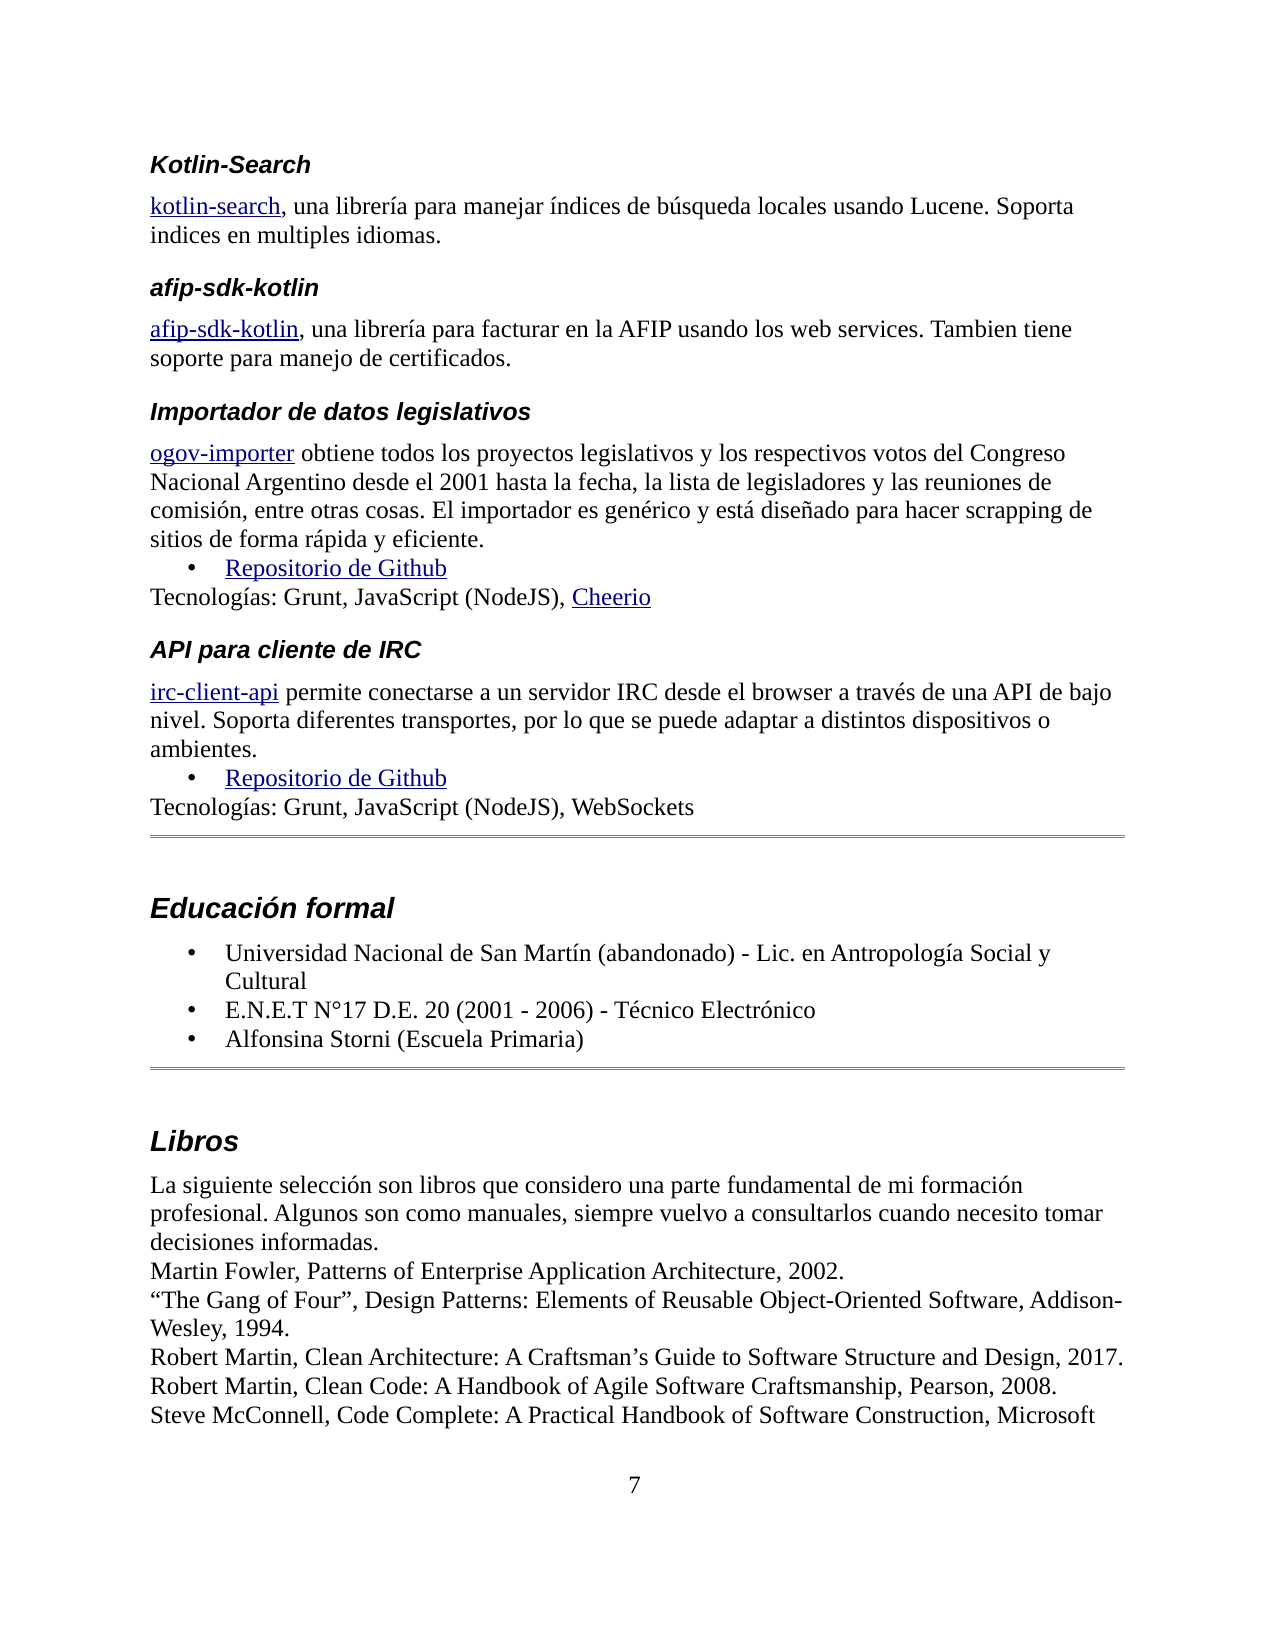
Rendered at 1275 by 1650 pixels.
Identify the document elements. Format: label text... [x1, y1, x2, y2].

text afip-sdk-kotlin, una librería para facturar en la AFIP usando los web services. Tambien tiene soporte para manejo de certificados. [150, 314, 1125, 372]
list Repositorio de Github [187, 553, 1125, 582]
subtitle Libros [150, 1124, 1125, 1157]
text Tecnologías: Grunt, JavaScript (NodeJS), WebSockets [150, 792, 1125, 820]
text kotlin-search, una librería para manejar índices de búsqueda locales usando Lucene. Soporta indices en multiples idiomas. [150, 191, 1125, 248]
text irc-client-api permite conectarse a un servidor IRC desde el browser a través de una API de bajo nivel. Soporta diferentes transportes, por lo que se puede adaptar a distintos dispositivos o ambientes. [150, 677, 1125, 763]
text Steve McConnell, Code Complete: A Practical Handbook of Software Construction, Microsoft [150, 1400, 1125, 1428]
text “The Gang of Four”, Design Patterns: Elements of Reusable Object-Oriented Software, Addison-Wesley, 1994. [150, 1285, 1125, 1342]
list Alfonsina Storni (Escuela Primaria) [187, 1024, 1125, 1053]
text Robert Martin, Clean Architecture: A Craftsman’s Guide to Software Structure and Design, 2017. [150, 1342, 1125, 1371]
text Martin Fowler, Patterns of Enterprise Application Architecture, 2002. [150, 1256, 1125, 1285]
text Tecnologías: Grunt, JavaScript (NodeJS), Cheerio [150, 582, 1125, 611]
text La siguiente selección son libros que considero una parte fundamental de mi formación profesional. Algunos son como manuales, siempre vuelvo a consultarlos cuando necesito tomar decisiones informadas. [150, 1170, 1125, 1256]
subtitle API para cliente de IRC [150, 636, 1125, 664]
subtitle Importador de datos legislativos [150, 397, 1125, 426]
list Repositorio de Github [187, 763, 1125, 792]
subtitle Educación formal [150, 892, 1125, 925]
text ogov-importer obtiene todos los proyectos legislativos y los respectivos votos del Congreso Nacional Argentino desde el 2001 hasta la fecha, la lista de legisladores y las reuniones de comisión, entre otras cosas. El importador es genérico y está diseñado para hacer scrapping de sitios de forma rápida y eficiente. [150, 438, 1125, 553]
subtitle Kotlin-Search [150, 150, 1125, 178]
list Universidad Nacional de San Martín (abandonado) - Lic. en Antropología Social y Cultural [187, 938, 1125, 995]
text Robert Martin, Clean Code: A Handbook of Agile Software Craftsmanship, Pearson, 2008. [150, 1371, 1125, 1400]
list E.N.E.T N°17 D.E. 20 (2001 - 2006) - Técnico Electrónico [187, 995, 1125, 1024]
subtitle afip-sdk-kotlin [150, 273, 1125, 302]
